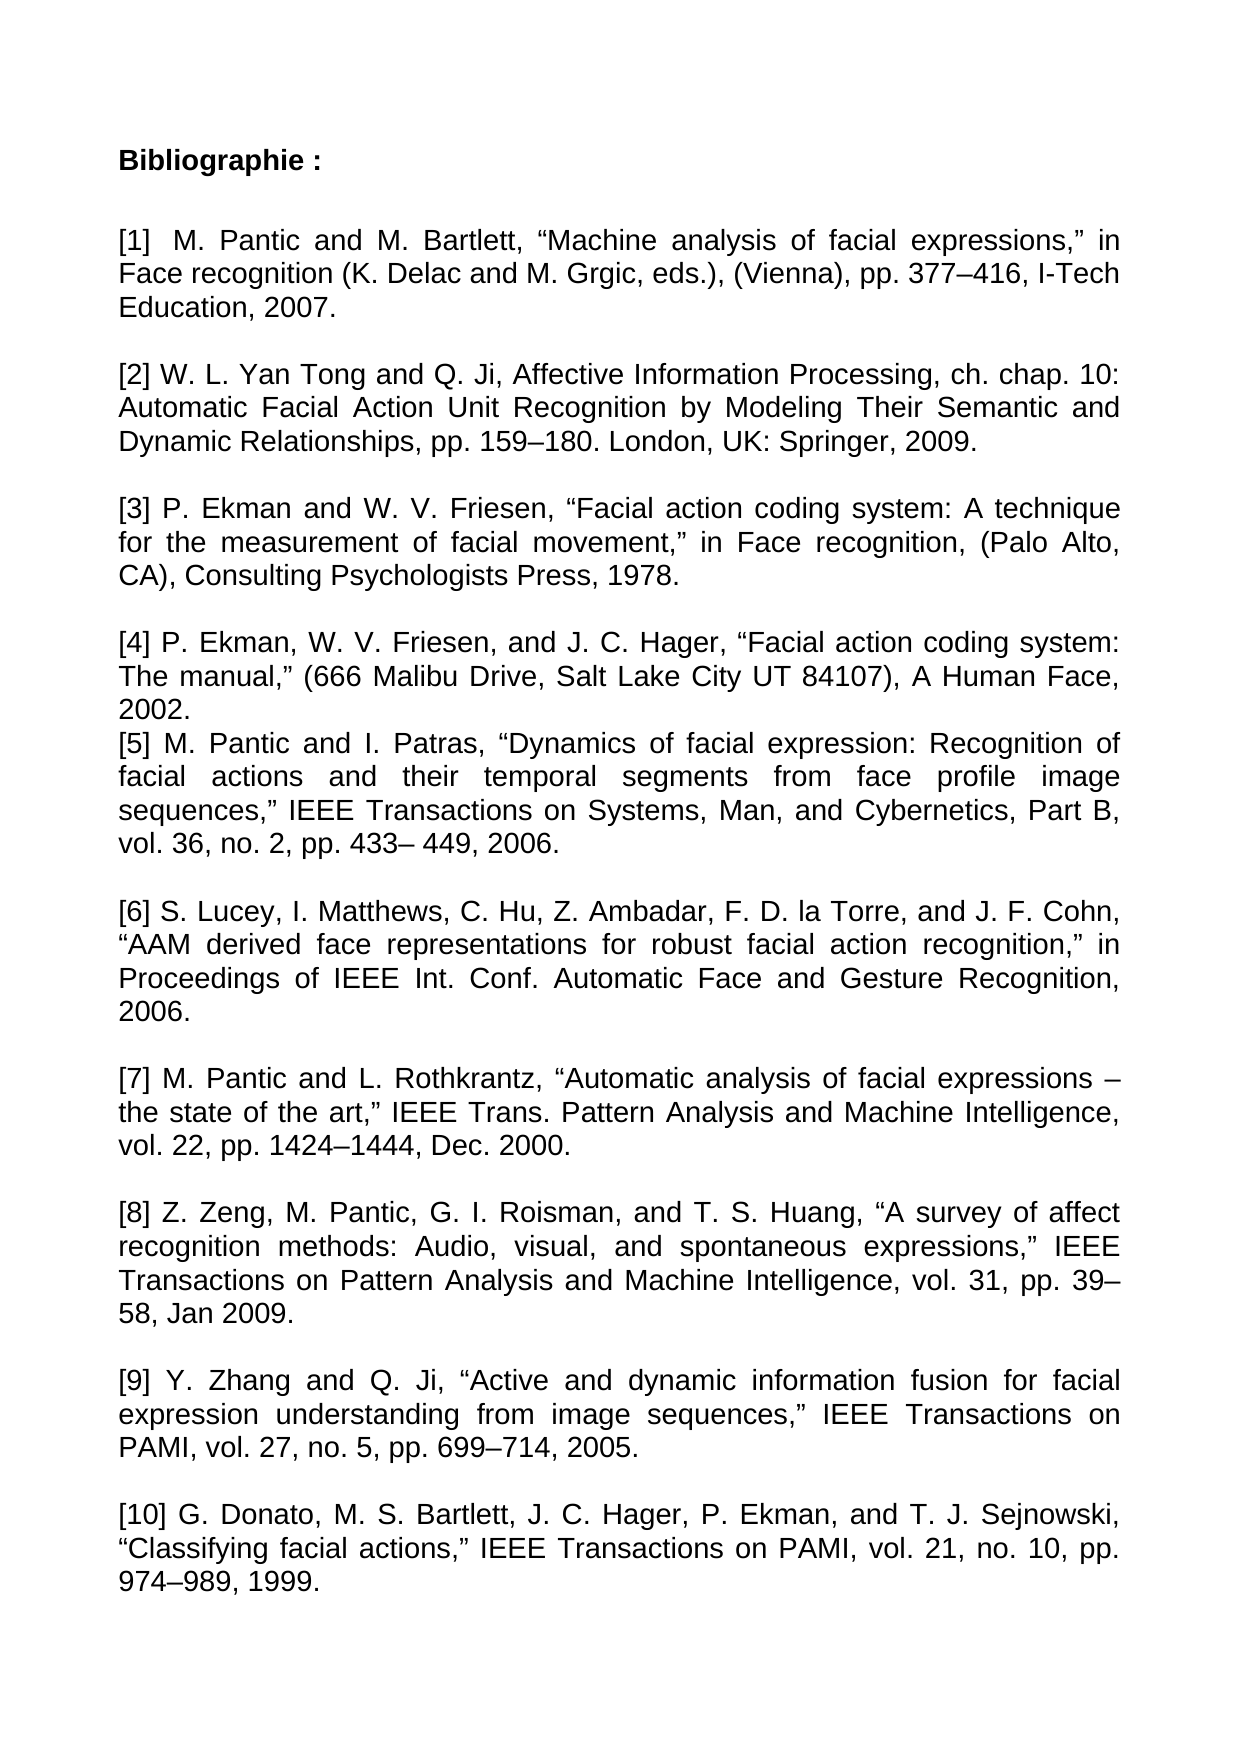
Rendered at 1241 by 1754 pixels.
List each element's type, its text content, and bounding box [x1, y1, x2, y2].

text [9] Y. Zhang and Q. Ji, “Active and dynamic information fusion for facial expression understanding from image sequences,” IEEE Transactions on PAMI, vol. 27, no. 5, pp. 699–714, 2005. [118, 1363, 1122, 1464]
text [7] M. Pantic and L. Rothkrantz, “Automatic analysis of facial expressions – the state of the art,” IEEE Trans. Pattern Analysis and Machine Intelligence, vol. 22, pp. 1424–1444, Dec. 2000. [118, 1061, 1122, 1162]
text [10] G. Donato, M. S. Bartlett, J. C. Hager, P. Ekman, and T. J. Sejnowski, “Classifying facial actions,” IEEE Transactions on PAMI, vol. 21, no. 10, pp. 974–989, 1999. [118, 1497, 1122, 1598]
subtitle Bibliographie : [118, 143, 1122, 177]
text [6] S. Lucey, I. Matthews, C. Hu, Z. Ambadar, F. D. la Torre, and J. F. Cohn, “AAM derived face representations for robust facial action recognition,” in Proceedings of IEEE Int. Conf. Automatic Face and Gesture Recognition, 2006. [118, 893, 1122, 1028]
text [2] W. L. Yan Tong and Q. Ji, Affective Information Processing, ch. chap. 10: Automatic Facial Action Unit Recognition by Modeling Their Semantic and Dynamic Relationships, pp. 159–180. London, UK: Springer, 2009. [118, 357, 1122, 457]
text [8] Z. Zeng, M. Pantic, G. I. Roisman, and T. S. Huang, “A survey of affect recognition methods: Audio, visual, and spontaneous expressions,” IEEE Transactions on Pattern Analysis and Machine Intelligence, vol. 31, pp. 39– 58, Jan 2009. [118, 1195, 1122, 1329]
text [1] M. Pantic and M. Bartlett, “Machine analysis of facial expressions,” in Face recognition (K. Delac and M. Grgic, eds.), (Vienna), pp. 377–416, I-Tech Education, 2007. [118, 223, 1122, 323]
text [4] P. Ekman, W. V. Friesen, and J. C. Hager, “Facial action coding system: The manual,” (666 Malibu Drive, Salt Lake City UT 84107), A Human Face, 2002. [5] M. Pantic and I. Patras, “Dynamics of facial expression: Recognition of facial actions and their temporal segments from face profile image sequences,” IEEE Transactions on Systems, Man, and Cybernetics, Part B, vol. 36, no. 2, pp. 433– 449, 2006. [118, 625, 1122, 860]
text [3] P. Ekman and W. V. Friesen, “Facial action coding system: A technique for the measurement of facial movement,” in Face recognition, (Palo Alto, CA), Consulting Psychologists Press, 1978. [118, 491, 1122, 592]
